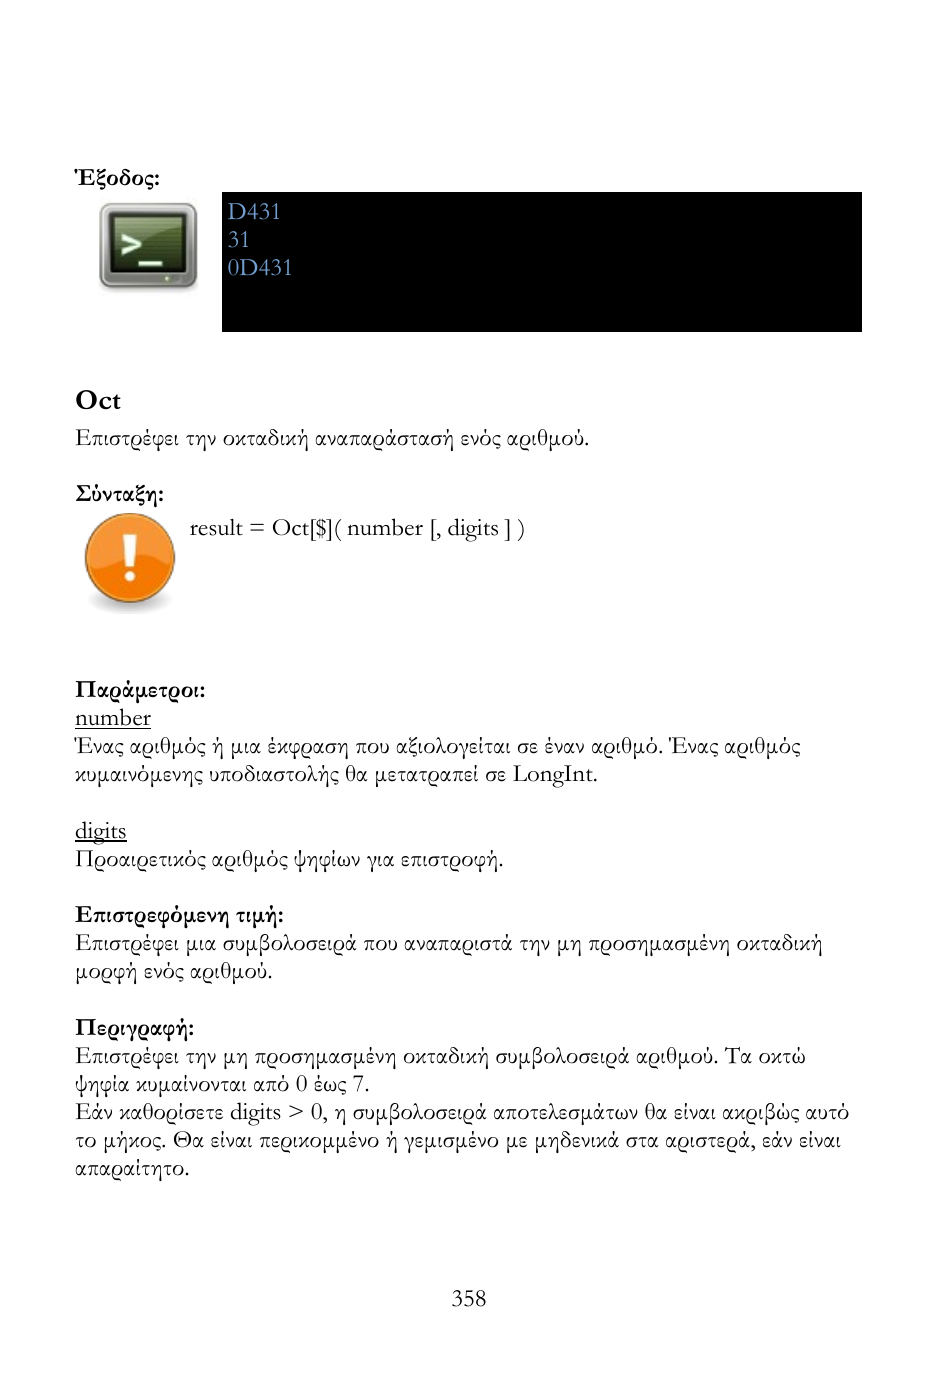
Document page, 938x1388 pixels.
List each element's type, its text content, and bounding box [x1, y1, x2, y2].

text Επιστρέφει μια συμβολοσειρά που αναπαριστά την μη προσημασμένη οκταδική μορφή ενός αριθμού. [75, 929, 862, 985]
text number [75, 704, 862, 732]
table_header [75, 75, 180, 108]
text Επιστρέφει την οκταδική αναπαράστασή ενός αριθμού. [75, 424, 862, 452]
table_header [180, 75, 863, 108]
picture [79, 513, 180, 614]
text Εάν καθορίσετε digits > 0, η συμβολοσειρά αποτελεσμάτων θα είναι ακριβώς αυτό το μήκος. Θα είναι περικομμένο ή γεμισμένο με μηδενικά στα αριστερά, εάν είναι απαραίτητο. [75, 1098, 862, 1182]
text Παράμετροι: [75, 676, 862, 704]
text Προαιρετικός αριθμός ψηφίων για επιστροφή. [75, 844, 862, 873]
text Ένας αριθμός ή μια έκφραση που αξιολογείται σε έναν αριθμό. Ένας αριθμός κυμαινόμενης υποδιαστολής θα μετατραπεί σε LongInt. [75, 732, 862, 788]
text Επιστρέφει την μη προσημασμένη οκταδική συμβολοσειρά αριθμού. Τα οκτώ ψηφία κυμαίνονται από 0 έως 7. [75, 1041, 862, 1098]
table_header [75, 192, 222, 332]
table_header result = Oct[$]( number [, digits ] ) [184, 508, 863, 648]
subtitle Oct [75, 385, 862, 417]
table_header [75, 508, 183, 648]
text Έξοδος: [75, 164, 862, 192]
picture [98, 197, 199, 298]
text Περιγραφή: [75, 1013, 862, 1041]
text Επιστρεφόμενη τιμή: [75, 901, 862, 929]
text digits [75, 816, 862, 844]
text Σύνταξη: [75, 480, 862, 508]
table_header D431 31 0D431 [222, 192, 862, 332]
